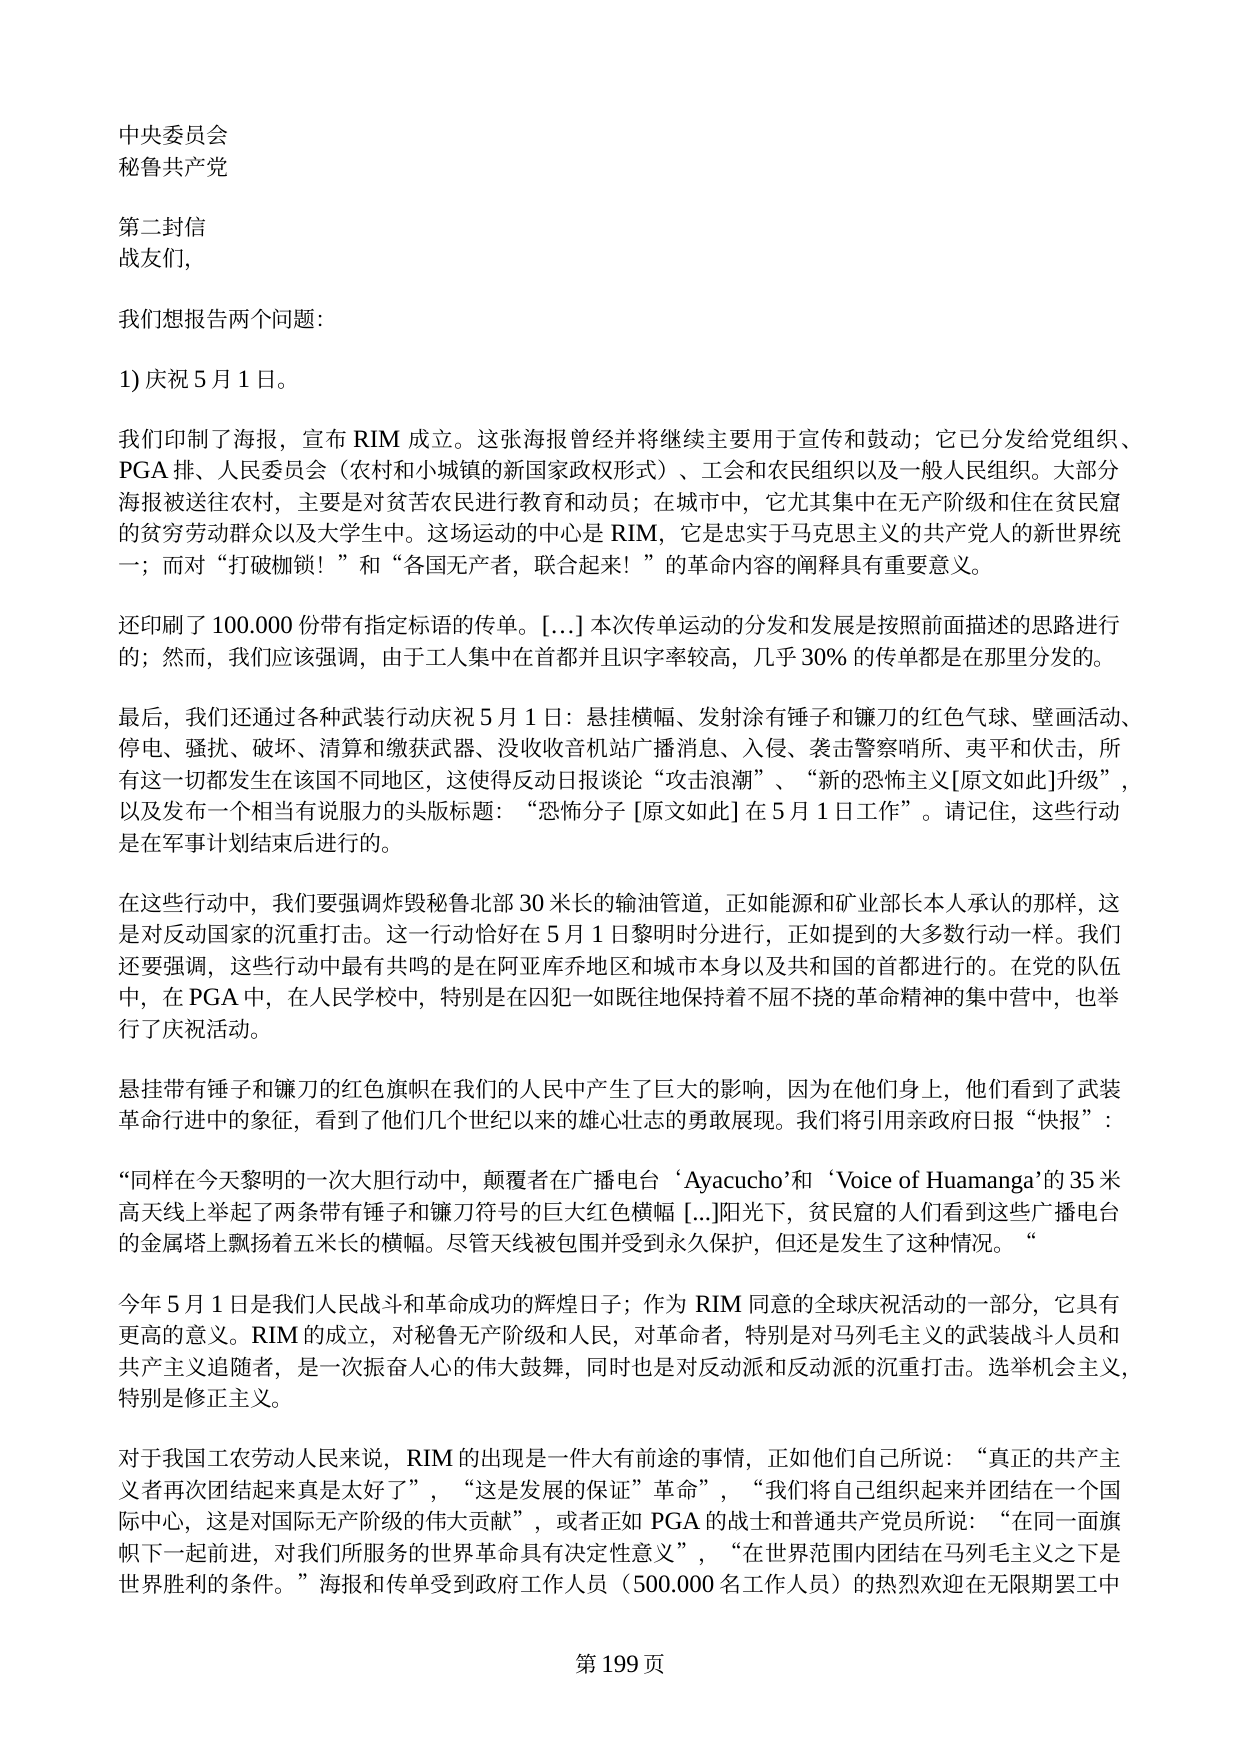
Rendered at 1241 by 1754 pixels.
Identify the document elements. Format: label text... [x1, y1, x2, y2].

text 对于我国工农劳动人民来说，RIM的出现是一件大有前途的事情，正如他们自己所说：“真正的共产主义者再次团结起来真是太好了”，“这是发展的保证”革命”，“我们将自己组织起来并团结在一个国际中心，这是对国际无产阶级的伟大贡献”，或者正如 PGA 的战士和普通共产党员所说：“在同一面旗帜下一起前进，对我们所服务的世界革命具有决定性意义”，“在世界范围内团结在马列毛主义之下是世界胜利的条件。”海报和传单受到政府工作人员（500.000名工作人员）的热烈欢迎在无限期罢工中 [118, 1441, 1122, 1599]
text 悬挂带有锤子和镰刀的红色旗帜在我们的人民中产生了巨大的影响，因为在他们身上，他们看到了武装革命行进中的象征，看到了他们几个世纪以来的雄心壮志的勇敢展现。我们将引用亲政府日报“快报”： [118, 1072, 1122, 1135]
text 1) 庆祝5月1日。 [118, 362, 1122, 393]
text 战友们， [118, 242, 1122, 273]
text “同样在今天黎明的一次大胆行动中，颠覆者在广播电台‘Ayacucho’和‘Voice of Huamanga’的35米高天线上举起了两条带有锤子和镰刀符号的巨大红色横幅 [...]阳光下，贫民窟的人们看到这些广播电台的金属塔上飘扬着五米长的横幅。尽管天线被包围并受到永久保护，但还是发生了这种情况。“ [118, 1164, 1122, 1258]
text 还印刷了100.000份带有指定标语的传单。[…] 本次传单运动的分发和发展是按照前面描述的思路进行的；然而，我们应该强调，由于工人集中在首都并且识字率较高，几乎30% 的传单都是在那里分发的。 [118, 608, 1122, 671]
text 最后，我们还通过各种武装行动庆祝5月1日：悬挂横幅、发射涂有锤子和镰刀的红色气球、壁画活动、停电、骚扰、破坏、清算和缴获武器、没收收音机站广播消息、入侵、袭击警察哨所、夷平和伏击，所有这一切都发生在该国不同地区，这使得反动日报谈论“攻击浪潮”、“新的恐怖主义[原文如此]升级”，以及发布一个相当有说服力的头版标题：“恐怖分子 [原文如此] 在5月1日工作”。请记住，这些行动是在军事计划结束后进行的。 [118, 700, 1122, 857]
text 今年5月1日是我们人民战斗和革命成功的辉煌日子；作为 RIM 同意的全球庆祝活动的一部分，它具有更高的意义。RIM的成立，对秘鲁无产阶级和人民，对革命者，特别是对马列毛主义的武装战斗人员和共产主义追随者，是一次振奋人心的伟大鼓舞，同时也是对反动派和反动派的沉重打击。选举机会主义，特别是修正主义。 [118, 1287, 1122, 1413]
text 我们想报告两个问题： [118, 302, 1122, 333]
text 我们印制了海报，宣布RIM 成立。这张海报曾经并将继续主要用于宣传和鼓动；它已分发给党组织、PGA 排、人民委员会（农村和小城镇的新国家政权形式）、工会和农民组织以及一般人民组织。大部分海报被送往农村，主要是对贫苦农民进行教育和动员；在城市中，它尤其集中在无产阶级和住在贫民窟的贫穷劳动群众以及大学生中。这场运动的中心是 RIM，它是忠实于马克思主义的共产党人的新世界统一；而对“打破枷锁！”和“各国无产者，联合起来！”的革命内容的阐释具有重要意义。 [118, 422, 1122, 579]
text 中央委员会 [118, 118, 1122, 150]
text 在这些行动中，我们要强调炸毁秘鲁北部30米长的输油管道，正如能源和矿业部长本人承认的那样，这是对反动国家的沉重打击。这一行动恰好在5月1日黎明时分进行，正如提到的大多数行动一样。我们还要强调，这些行动中最有共鸣的是在阿亚库乔地区和城市本身以及共和国的首都进行的。在党的队伍中，在PGA中，在人民学校中，特别是在囚犯一如既往地保持着不屈不挠的革命精神的集中营中，也举行了庆祝活动。 [118, 886, 1122, 1043]
text 秘鲁共产党 [118, 150, 1122, 181]
text 第二封信 [118, 210, 1122, 242]
